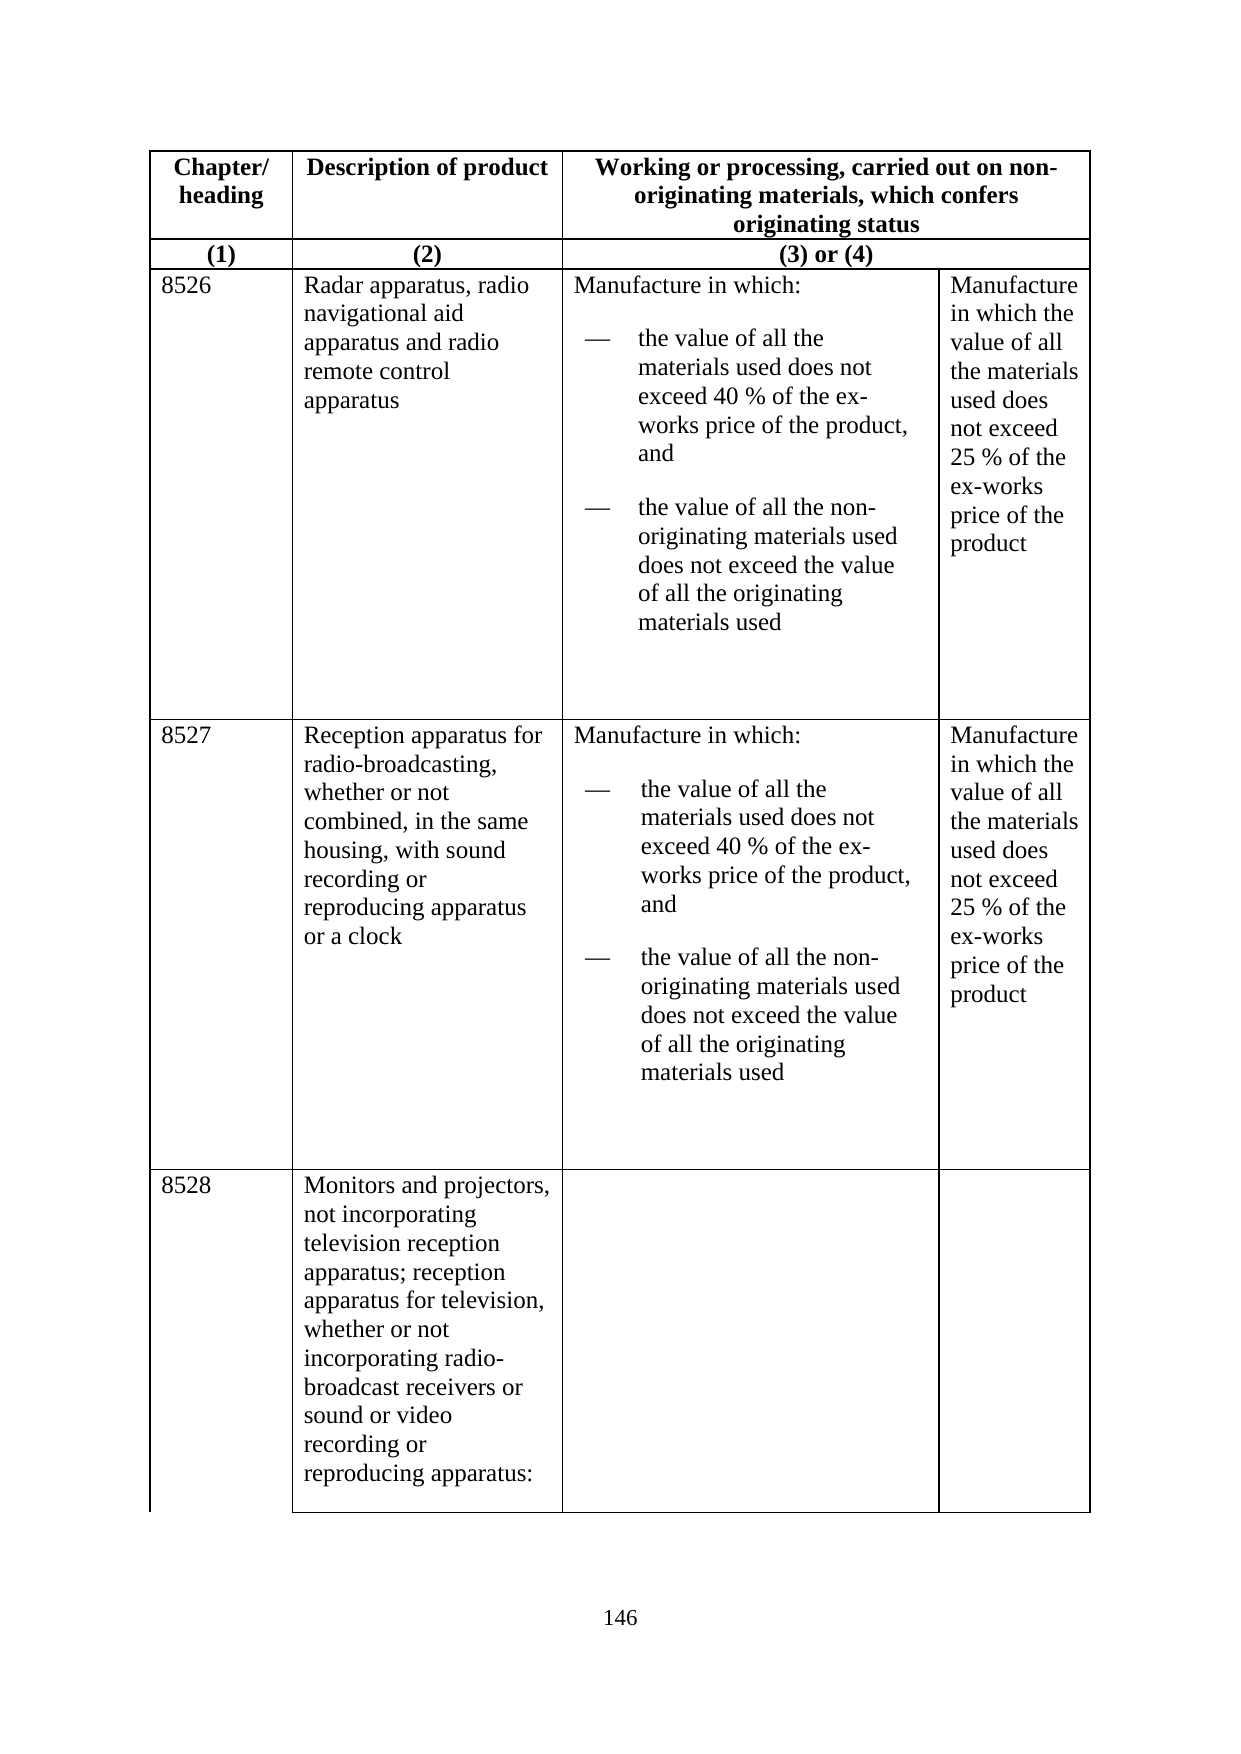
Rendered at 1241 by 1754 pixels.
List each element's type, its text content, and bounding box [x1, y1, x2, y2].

table_cell (2) [293, 240, 562, 268]
table_cell (1) [151, 240, 292, 268]
table_header the value of all the materials used does not exceed 40 % of the ex-works price of the product, and [629, 774, 928, 942]
table_cell (3) or (4) [563, 240, 1089, 268]
table_header the value of all the materials used does not exceed 40 % of the ex-works price of the product, and [627, 324, 928, 492]
table_cell Manufacture in which the value of all the materials used does not exceed 25 % of the ex-works price of the product [940, 270, 1089, 718]
table_cell the value of all the non-originating materials used does not exceed the value of all the originating materials used [629, 943, 928, 1111]
table_cell 8526 [151, 270, 292, 718]
table_header Chapter/ heading [151, 152, 292, 238]
table_header Working or processing, carried out on non-originating materials, which confers originating status [563, 152, 1089, 238]
table_cell Manufacture in which the value of all the materials used does not exceed 25 % of the ex-works price of the product [940, 720, 1089, 1169]
table_cell Reception apparatus for radio-broadcasting, whether or not combined, in the same housing, with sound recording or reproducing apparatus or a clock [293, 720, 562, 1169]
table_cell [940, 1170, 1089, 1512]
table_cell — [574, 943, 629, 1111]
table_cell Manufacture in which: [563, 720, 938, 1169]
table_cell 8528 [151, 1170, 292, 1512]
table_cell Radar apparatus, radio navigational aid apparatus and radio remote control apparatus [293, 270, 562, 718]
table_header Description of product [293, 152, 562, 238]
table_cell 8527 [151, 720, 292, 1169]
table_cell Monitors and projectors, not incorporating television reception apparatus; reception apparatus for television, whether or not incorporating radio-broadcast receivers or sound or video recording or reproducing apparatus: [293, 1170, 562, 1512]
table_header — [574, 774, 629, 942]
table_header — [574, 324, 627, 492]
table_cell Manufacture in which: [563, 270, 938, 718]
table_cell — [574, 492, 627, 661]
table_cell [563, 1170, 938, 1512]
table_cell the value of all the non-originating materials used does not exceed the value of all the originating materials used [627, 492, 928, 661]
